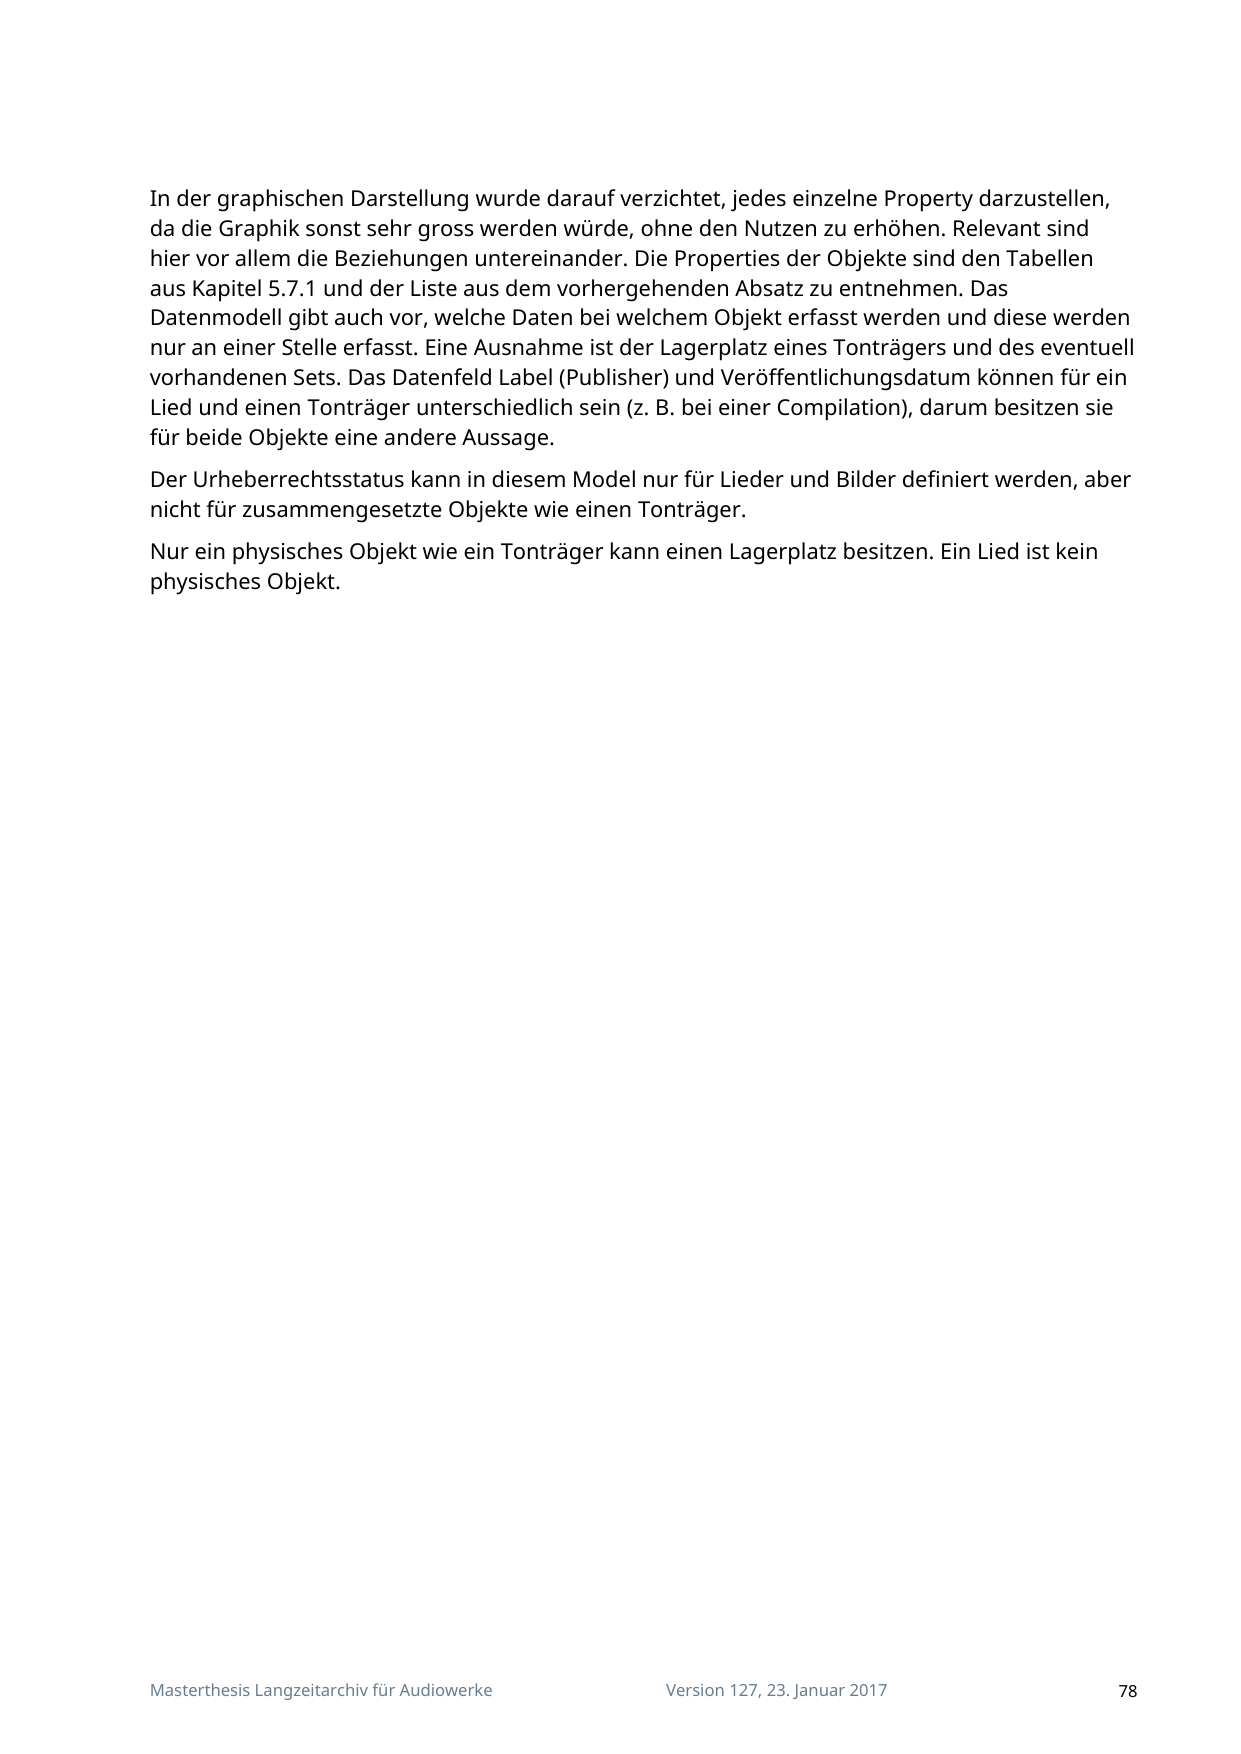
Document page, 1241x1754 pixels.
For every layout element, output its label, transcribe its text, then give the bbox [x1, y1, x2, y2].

text In der graphischen Darstellung wurde darauf verzichtet, jedes einzelne Property darzustellen, da die Graphik sonst sehr gross werden würde, ohne den Nutzen zu erhöhen. Relevant sind hier vor allem die Beziehungen untereinander. Die Properties der Objekte sind den Tabellen aus Kapitel 5.7.1 und der Liste aus dem vorhergehenden Absatz zu entnehmen. Das Datenmodell gibt auch vor, welche Daten bei welchem Objekt erfasst werden und diese werden nur an einer Stelle erfasst. Eine Ausnahme ist der Lagerplatz eines Tonträgers und des eventuell vorhandenen Sets. Das Datenfeld Label (Publisher) und Veröffentlichungsdatum können für ein Lied und einen Tonträger unterschiedlich sein (z. B. bei einer Compilation), darum besitzen sie für beide Objekte eine andere Aussage. [149, 183, 1136, 451]
text Der Urheberrechtsstatus kann in diesem Model nur für Lieder und Bilder definiert werden, aber nicht für zusammengesetzte Objekte wie einen Tonträger. [149, 464, 1136, 523]
text Nur ein physisches Objekt wie ein Tonträger kann einen Lagerplatz besitzen. Ein Lied ist kein physisches Objekt. [149, 536, 1136, 595]
